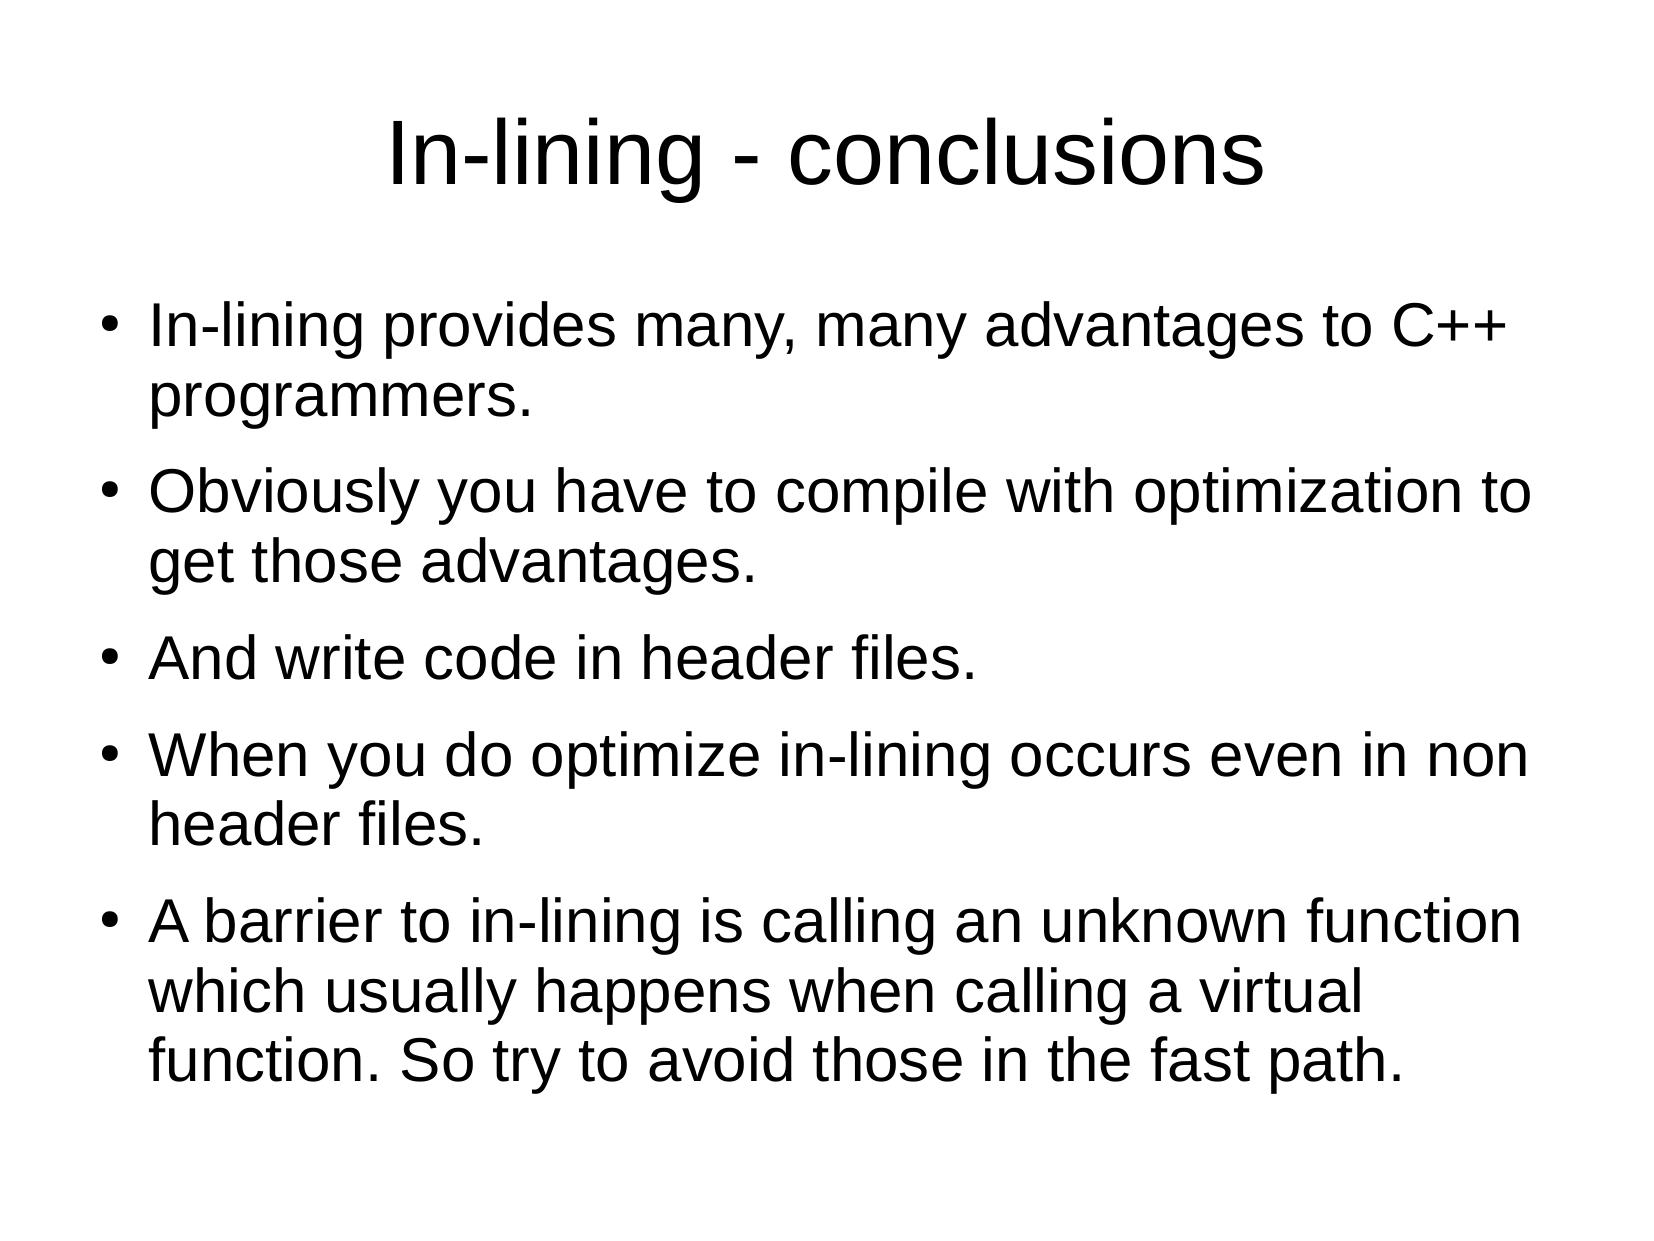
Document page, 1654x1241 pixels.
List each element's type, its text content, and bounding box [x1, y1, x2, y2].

title In-lining - conclusions [82, 49, 1571, 257]
list In-lining provides many, many advantages to C++ programmers. Obviously you have to compile with optimization to get those advantages. And write code in header files. When you do optimize in-lining occurs even in non header files. A barrier to in-lining is calling an unknown function which usually happens when calling a virtual function. So try to avoid those in the fast path. [82, 290, 1571, 1109]
